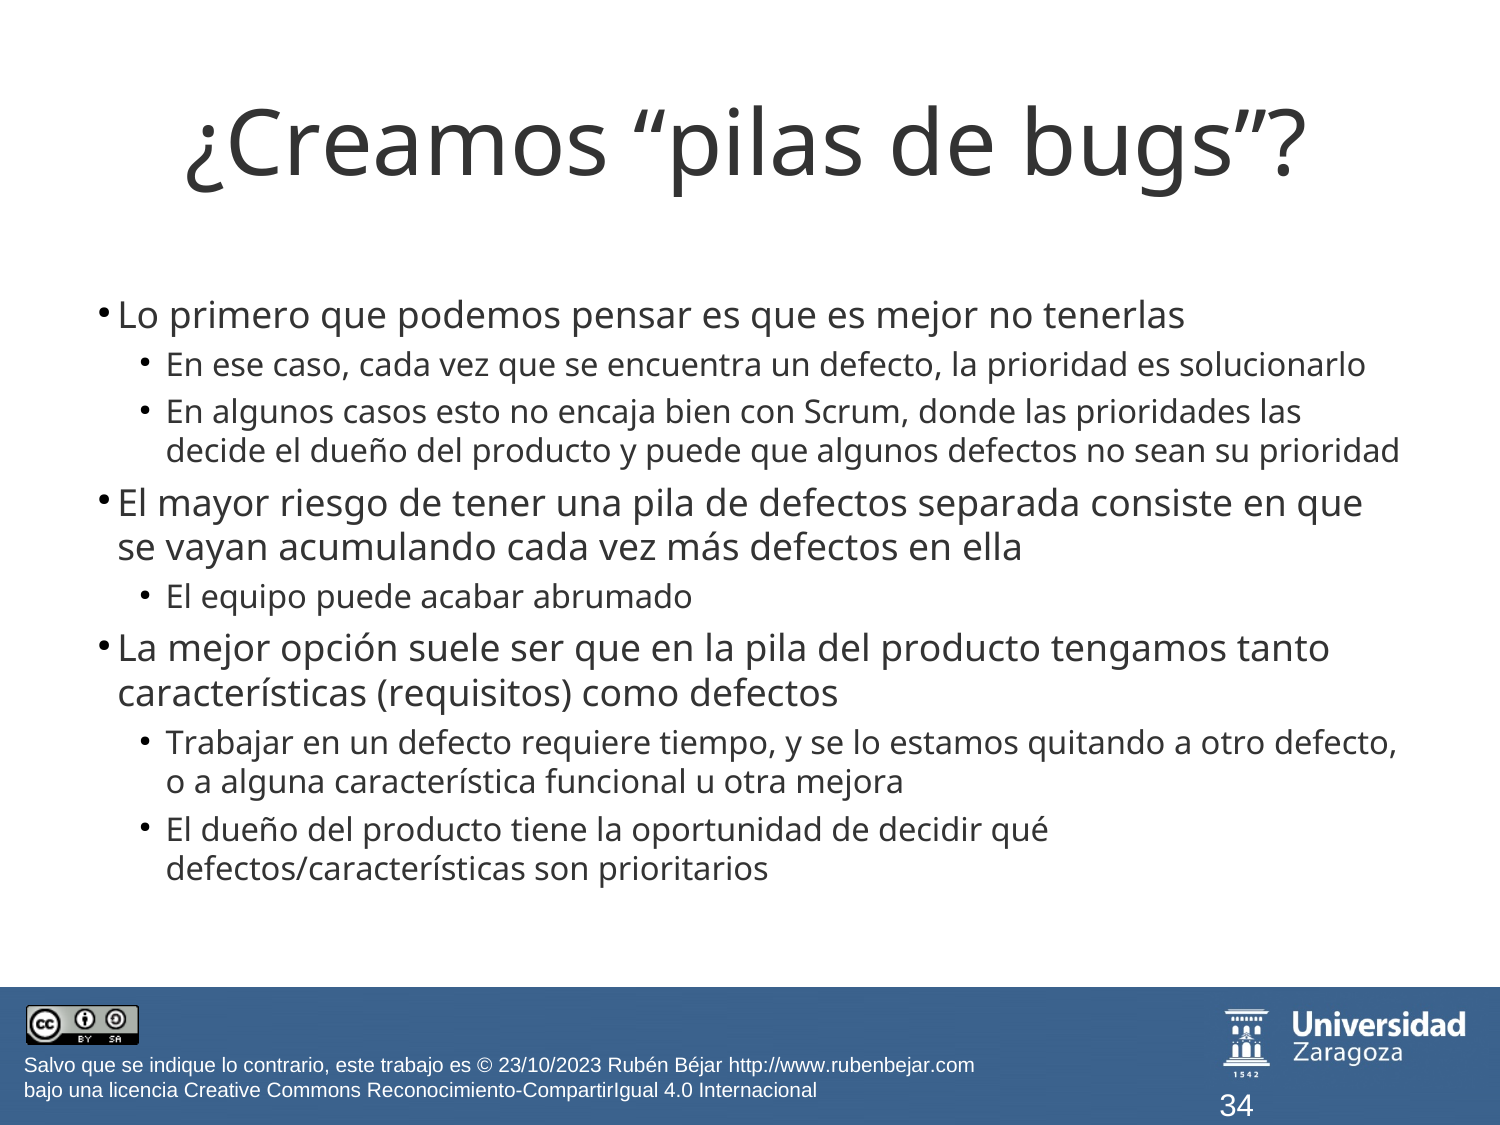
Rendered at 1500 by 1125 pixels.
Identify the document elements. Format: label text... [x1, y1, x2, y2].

title ¿Creamos “pilas de bugs”? [74, 20, 1420, 257]
list Lo primero que podemos pensar es que es mejor no tenerlas En ese caso, cada vez que se encuentra un defecto, la prioridad es solucionarlo En algunos casos esto no encaja bien con Scrum, donde las prioridades las decide el dueño del producto y puede que algunos defectos no sean su prioridad El mayor riesgo de tener una pila de defectos separada consiste en que se vayan acumulando cada vez más defectos en ella El equipo puede acabar abrumado La mejor opción suele ser que en la pila del producto tengamos tanto características (requisitos) como defectos Trabajar en un defecto requiere tiempo, y se lo estamos quitando a otro defecto, o a alguna característica funcional u otra mejora El dueño del producto tiene la oportunidad de decidir qué defectos/características son prioritarios [82, 283, 1418, 957]
picture [0, 987, 1500, 1125]
